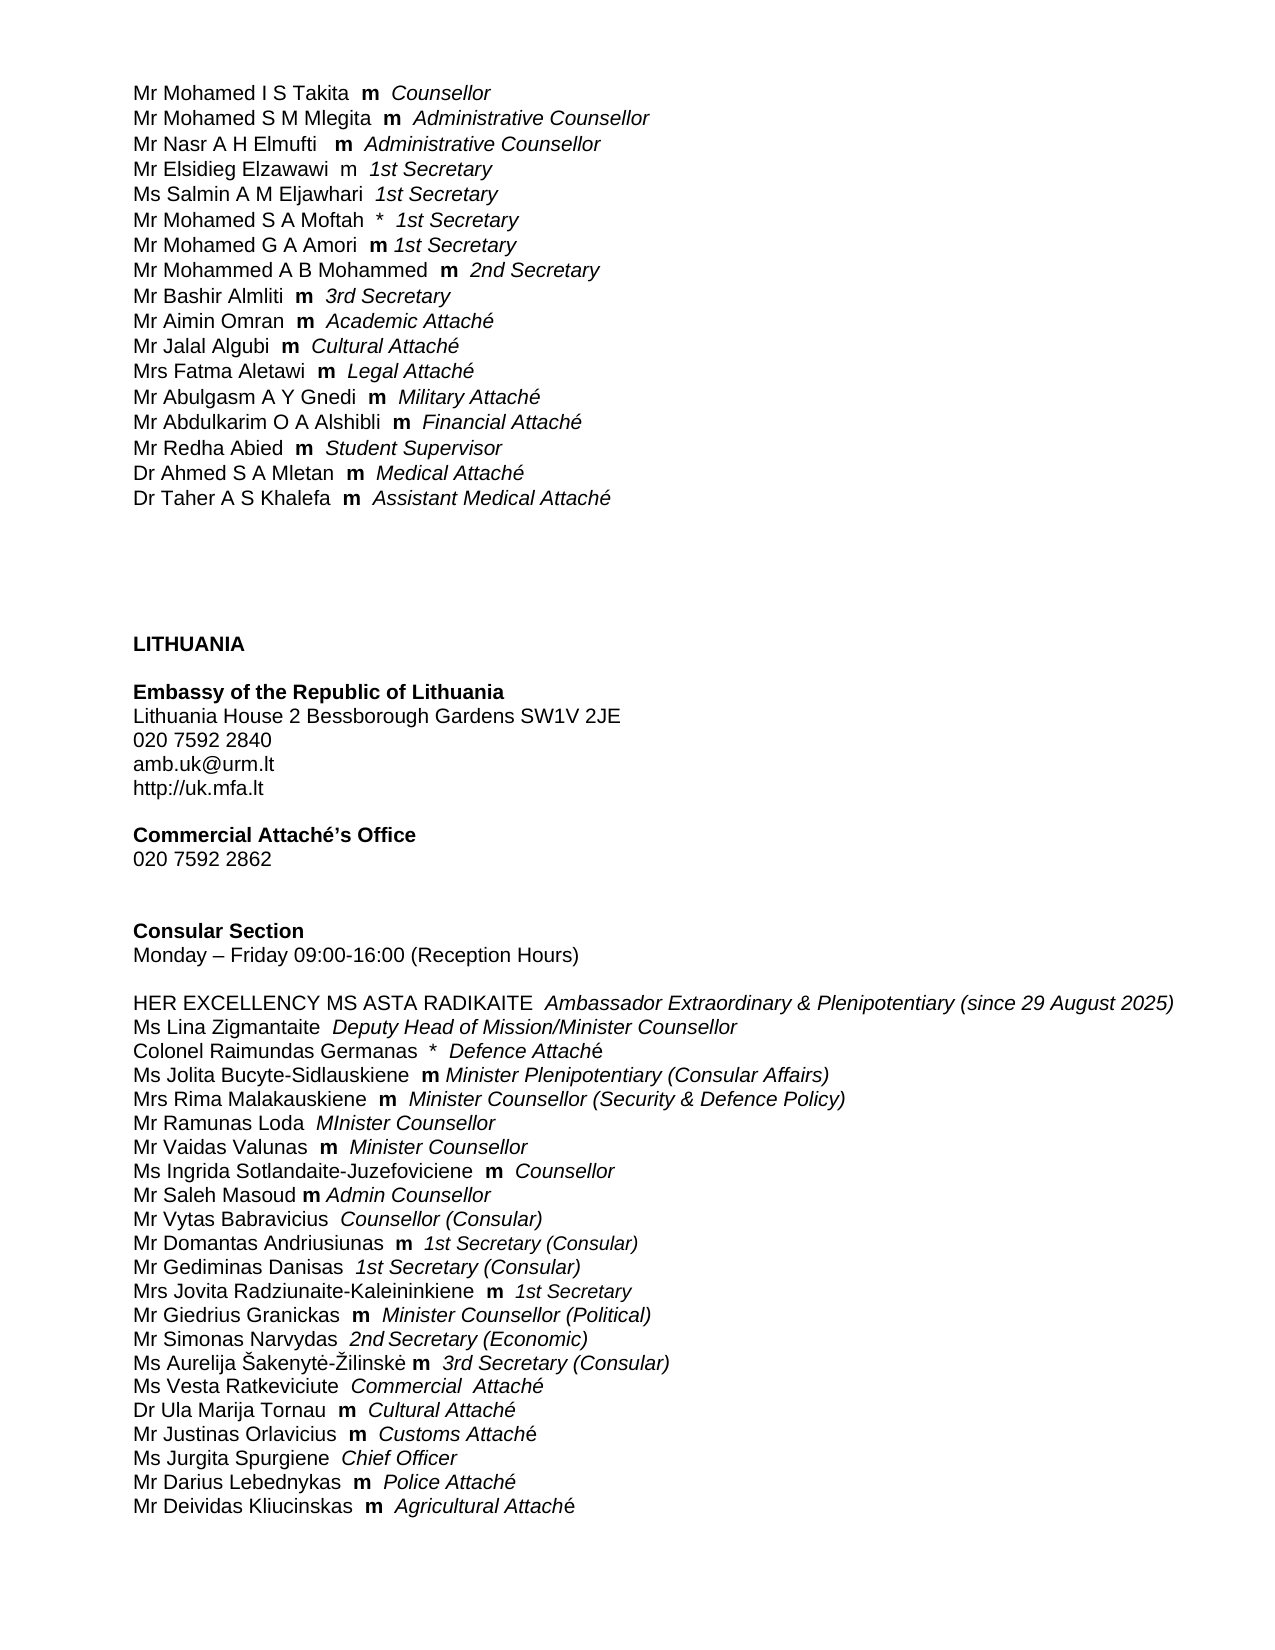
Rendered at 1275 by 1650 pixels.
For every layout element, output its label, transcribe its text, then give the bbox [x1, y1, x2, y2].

text 020 7592 2840 [133, 727, 1181, 751]
text Ms Lina Zigmantaite Deputy Head of Mission/Minister Counsellor [133, 1015, 1181, 1039]
text Mr Justinas Orlavicius m Customs Attaché [133, 1422, 1181, 1446]
text Mr Gediminas Danisas 1st Secretary (Consular) [133, 1254, 1181, 1278]
text Mr Mohamed S M Mlegita m Administrative Counsellor [133, 106, 1181, 130]
text Mr Elsidieg Elzawawi m 1st Secretary [133, 157, 1181, 181]
text Mrs Jovita Radziunaite-Kaleininkiene m 1st Secretary [133, 1278, 1181, 1302]
text Mrs Fatma Aletawi m Legal Attaché [133, 359, 1181, 383]
text Mr Domantas Andriusiunas m 1st Secretary (Consular) [133, 1231, 1181, 1254]
text Mr Mohamed S A Moftah * 1st Secretary [133, 207, 1181, 231]
text HER EXCELLENCY MS ASTA RADIKAITE Ambassador Extraordinary & Plenipotentiary (since 29 August 2025) [133, 991, 1181, 1015]
text http://uk.mfa.lt [133, 775, 1181, 799]
text Ms Aurelija Šakenytė-Žilinskė m 3rd Secretary (Consular) [133, 1350, 1181, 1374]
text Mr Mohammed A B Mohammed m 2nd Secretary [133, 258, 1181, 282]
text Ms Jurgita Spurgiene Chief Officer [133, 1446, 1181, 1470]
text Mr Mohamed I S Takita m Counsellor [133, 81, 1181, 105]
text Mr Giedrius Granickas m Minister Counsellor (Political) [133, 1302, 1181, 1326]
text Mr Vaidas Valunas m Minister Counsellor [133, 1135, 1181, 1159]
text Lithuania House 2 Bessborough Gardens SW1V 2JE [133, 703, 1181, 727]
text Mr Nasr A H Elmufti m Administrative Counsellor [133, 132, 1181, 156]
text Commercial Attaché’s Office [133, 823, 1181, 847]
text Monday – Friday 09:00-16:00 (Reception Hours) [133, 943, 1181, 967]
text Mr Simonas Narvydas 2nd Secretary (Economic) [133, 1326, 1181, 1350]
text Mr Redha Abied m Student Supervisor [133, 435, 1181, 459]
text Consular Section [133, 919, 1181, 943]
text Dr Ula Marija Tornau m Cultural Attaché [133, 1398, 1181, 1422]
text Mr Jalal Algubi m Cultural Attaché [133, 334, 1181, 358]
text Mr Ramunas Loda MInister Counsellor [133, 1111, 1181, 1135]
text Mr Abdulkarim O A Alshibli m Financial Attaché [133, 410, 1181, 434]
text Mrs Rima Malakauskiene m Minister Counsellor (Security & Defence Policy) [133, 1087, 1181, 1111]
text Mr Aimin Omran m Academic Attaché [133, 309, 1181, 333]
text Colonel Raimundas Germanas * Defence Attaché [133, 1039, 1181, 1063]
text Ms Ingrida Sotlandaite-Juzefoviciene m Counsellor [133, 1159, 1181, 1183]
text Dr Ahmed S A Mletan m Medical Attaché [133, 461, 1181, 484]
text Ms Salmin A M Eljawhari 1st Secretary [133, 182, 1181, 206]
text Dr Taher A S Khalefa m Assistant Medical Attaché [133, 486, 1181, 510]
text 020 7592 2862 [133, 847, 1181, 871]
text Mr Bashir Almliti m 3rd Secretary [133, 283, 1181, 307]
text Mr Saleh Masoud m Admin Counsellor [133, 1183, 1181, 1207]
subtitle LITHUANIA [133, 632, 1181, 656]
text Embassy of the Republic of Lithuania [133, 679, 1181, 703]
text Mr Darius Lebednykas m Police Attaché [133, 1470, 1181, 1494]
text Ms Vesta Ratkeviciute Commercial Attaché [133, 1374, 1181, 1398]
text Mr Mohamed G A Amori m 1st Secretary [133, 233, 1181, 257]
text Mr Deividas Kliucinskas m Agricultural Attaché [133, 1494, 1181, 1518]
text Mr Abulgasm A Y Gnedi m Military Attaché [133, 385, 1181, 409]
text amb.uk@urm.lt [133, 751, 1181, 775]
text Ms Jolita Bucyte-Sidlauskiene m Minister Plenipotentiary (Consular Affairs) [133, 1063, 1181, 1087]
text Mr Vytas Babravicius Counsellor (Consular) [133, 1207, 1181, 1231]
